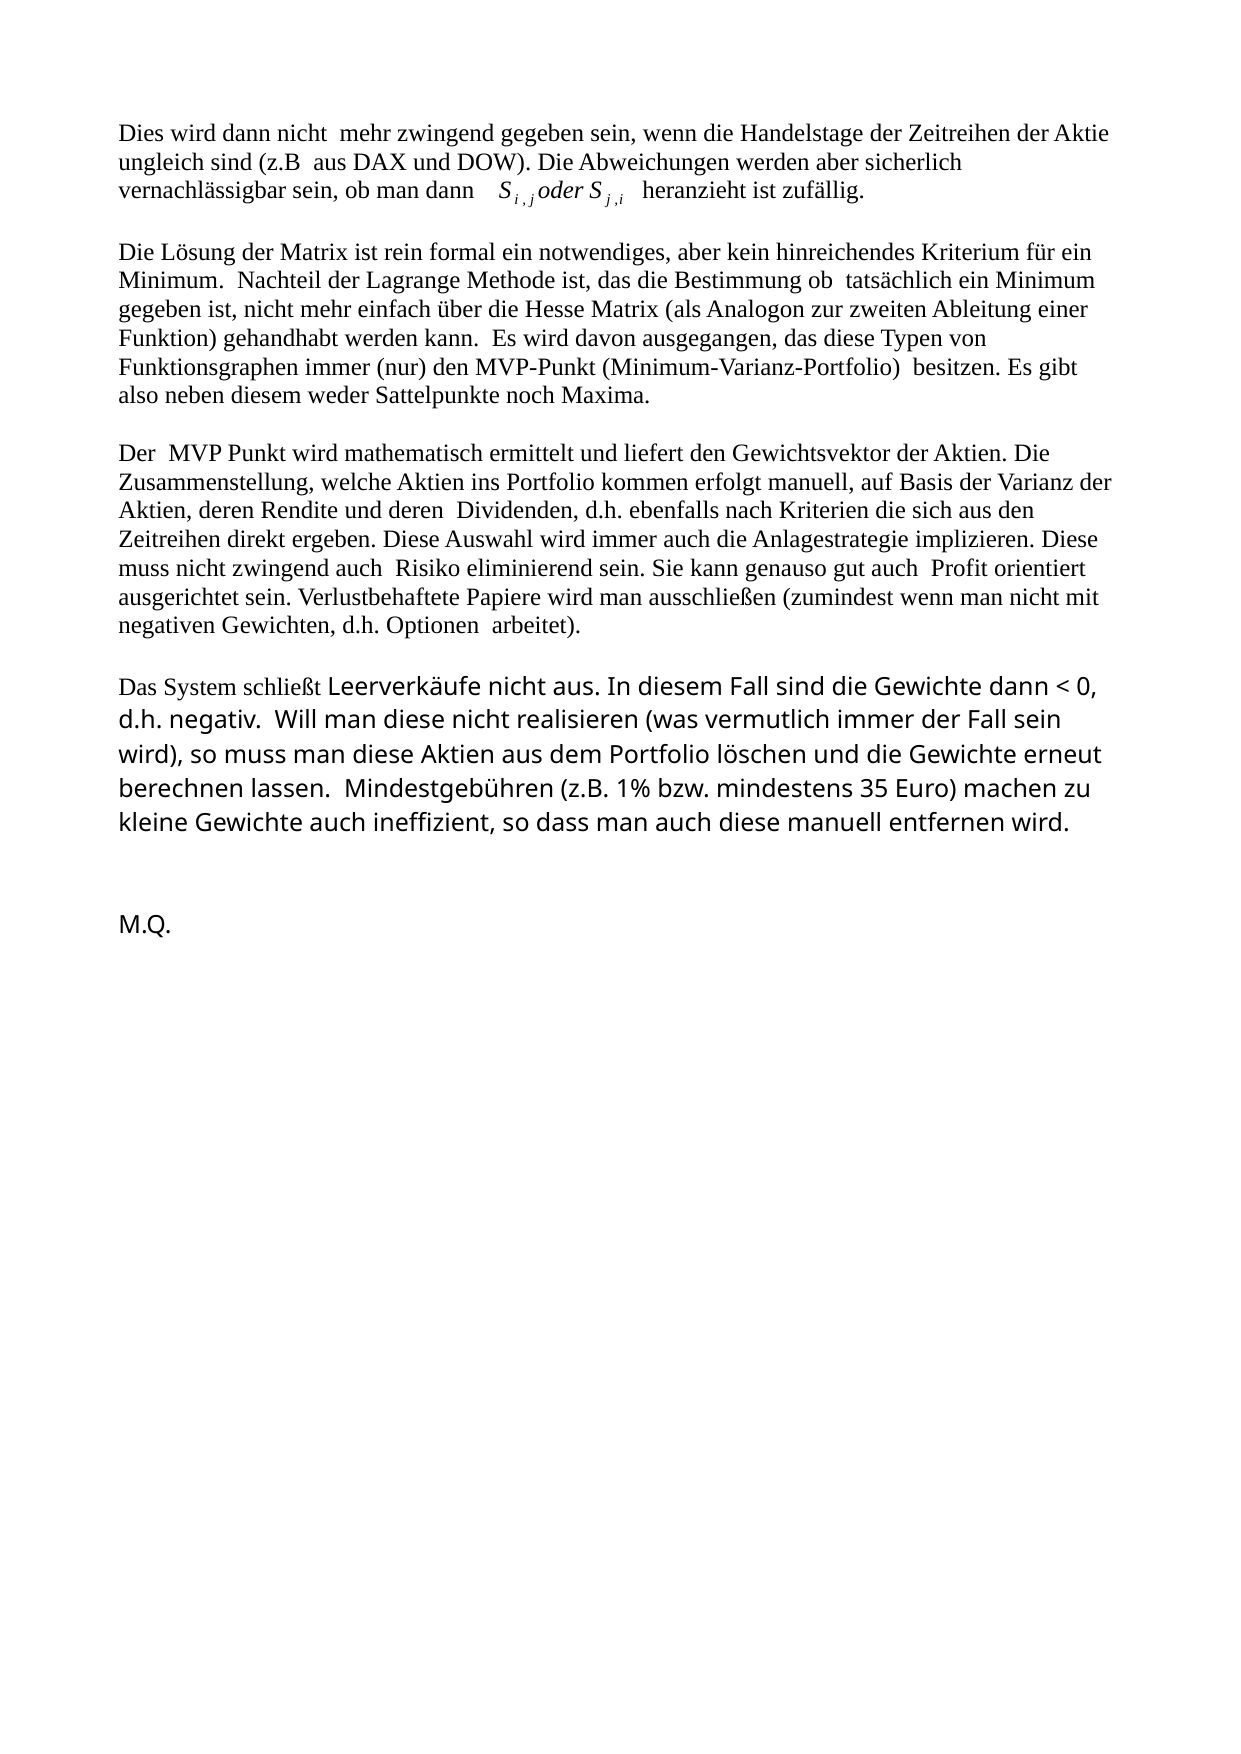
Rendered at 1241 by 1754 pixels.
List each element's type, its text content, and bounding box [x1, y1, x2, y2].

text Die Lösung der Matrix ist rein formal ein notwendiges, aber kein hinreichendes Kriterium für ein Minimum. Nachteil der Lagrange Methode ist, das die Bestimmung ob tatsächlich ein Minimum gegeben ist, nicht mehr einfach über die Hesse Matrix (als Analogon zur zweiten Ableitung einer Funktion) gehandhabt werden kann. Es wird davon ausgegangen, das diese Typen von Funktionsgraphen immer (nur) den MVP-Punkt (Minimum-Varianz-Portfolio) besitzen. Es gibt also neben diesem weder Sattelpunkte noch Maxima. [118, 237, 1122, 409]
text M.Q. [118, 907, 1122, 941]
text Das System schließt Leerverkäufe nicht aus. In diesem Fall sind die Gewichte dann < 0, d.h. negativ. Will man diese nicht realisieren (was vermutlich immer der Fall sein wird), so muss man diese Aktien aus dem Portfolio löschen und die Gewichte erneut berechnen lassen. Mindestgebühren (z.B. 1% bzw. mindestens 35 Euro) machen zu kleine Gewichte auch ineffizient, so dass man auch diese manuell entfernen wird. [118, 668, 1122, 838]
text Dies wird dann nicht mehr zwingend gegeben sein, wenn die Handelstage der Zeitreihen der Aktie ungleich sind (z.B aus DAX und DOW). Die Abweichungen werden aber sicherlich vernachlässigbar sein, ob man dann heranzieht ist zufällig. [118, 118, 1122, 208]
text Der MVP Punkt wird mathematisch ermittelt und liefert den Gewichtsvektor der Aktien. Die Zusammenstellung, welche Aktien ins Portfolio kommen erfolgt manuell, auf Basis der Varianz der Aktien, deren Rendite und deren Dividenden, d.h. ebenfalls nach Kriterien die sich aus den Zeitreihen direkt ergeben. Diese Auswahl wird immer auch die Anlagestrategie implizieren. Diese muss nicht zwingend auch Risiko eliminierend sein. Sie kann genauso gut auch Profit orientiert ausgerichtet sein. Verlustbehaftete Papiere wird man ausschließen (zumindest wenn man nicht mit negativen Gewichten, d.h. Optionen arbeitet). [118, 438, 1122, 639]
